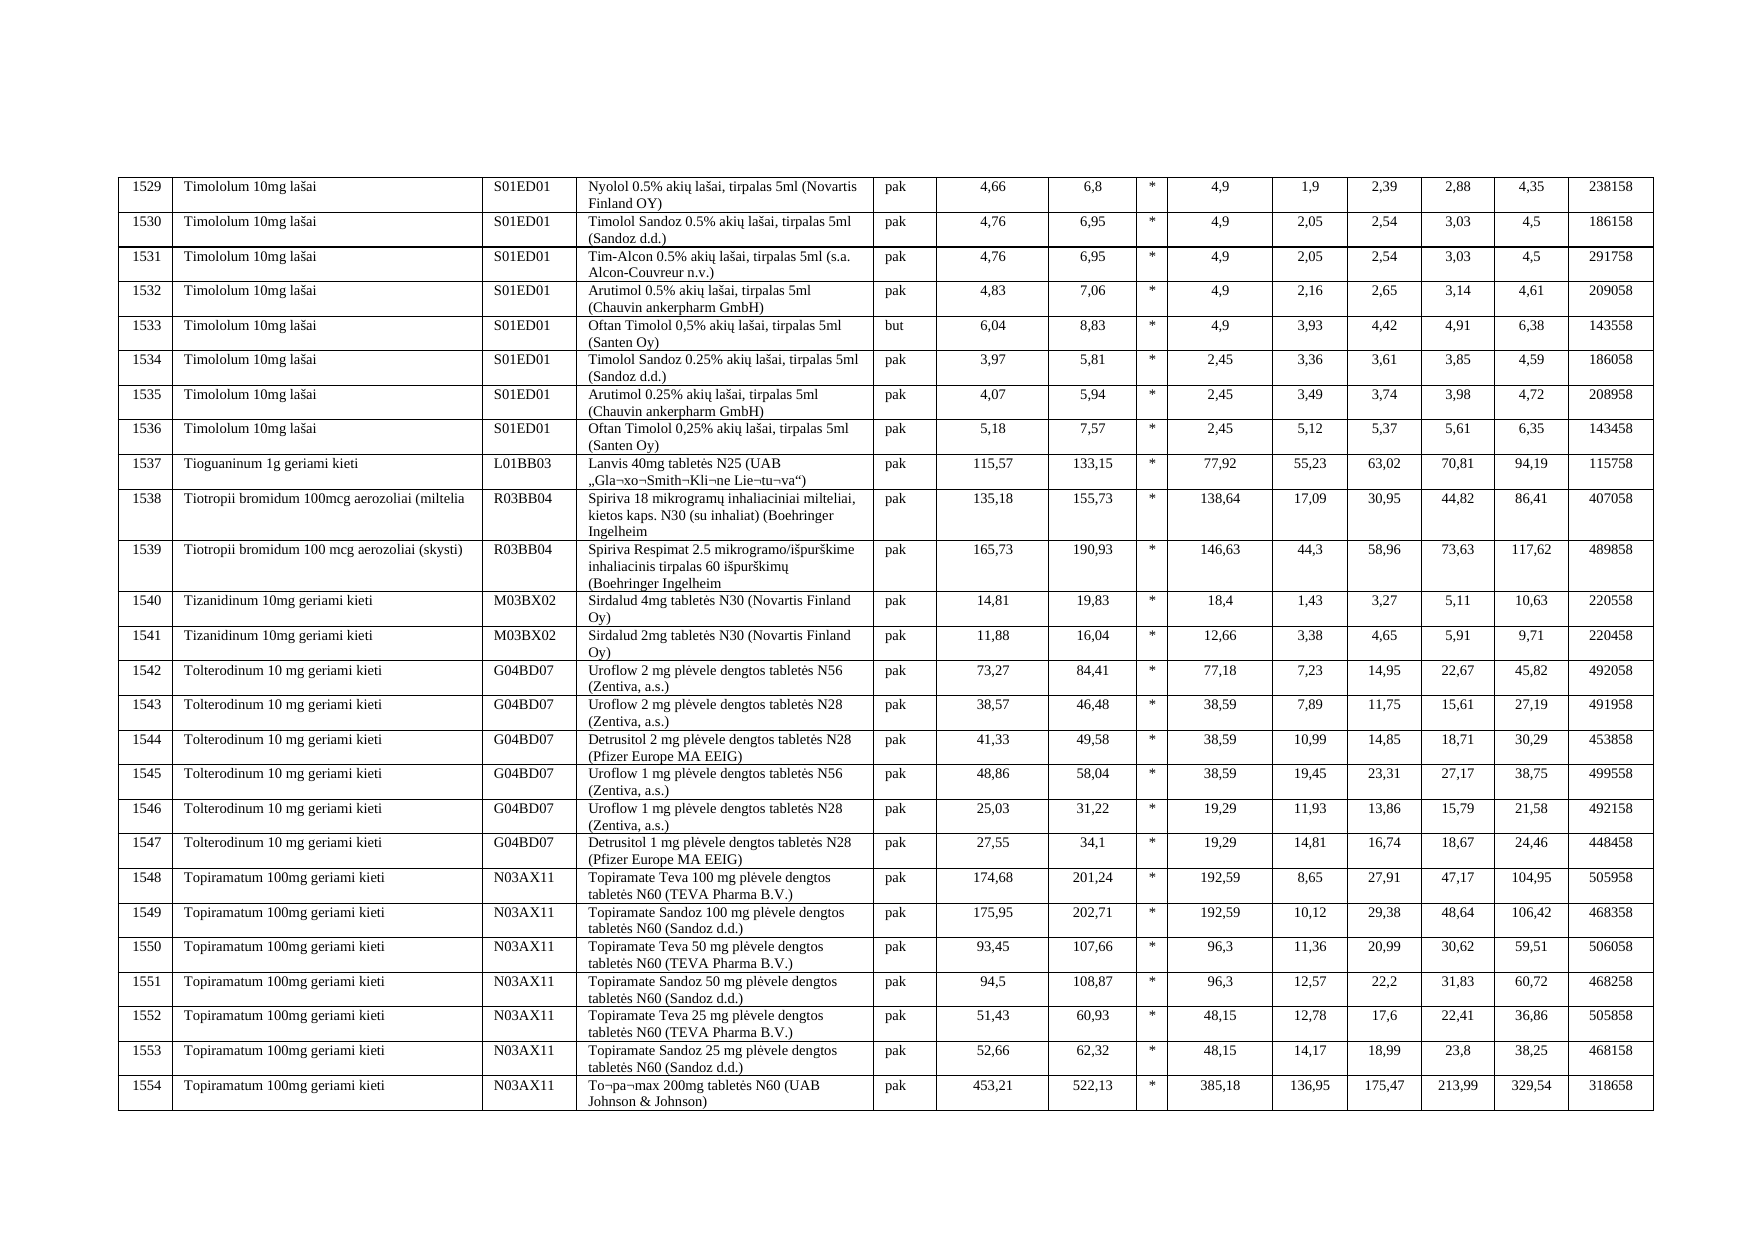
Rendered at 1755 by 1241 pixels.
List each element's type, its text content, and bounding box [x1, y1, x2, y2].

table_cell 6,95 [1049, 213, 1136, 246]
table_cell 2,45 [1168, 386, 1272, 419]
table_cell Tioguaninum 1g geriami kieti [173, 455, 482, 488]
table_cell 1538 [119, 490, 172, 540]
table_cell Tizanidinum 10mg geriami kieti [173, 627, 482, 660]
table_cell 84,41 [1049, 661, 1136, 695]
table_cell pak [874, 541, 936, 591]
table_cell 62,32 [1049, 1042, 1136, 1075]
table_cell 19,45 [1273, 765, 1347, 799]
table_cell pak [874, 627, 936, 660]
table_cell 12,57 [1273, 973, 1347, 1006]
table_cell 5,11 [1422, 592, 1494, 626]
table_cell 31,22 [1049, 800, 1136, 833]
table_cell 22,41 [1422, 1007, 1494, 1041]
table_cell * [1137, 973, 1167, 1006]
table_cell pak [874, 696, 936, 729]
table_cell G04BD07 [483, 731, 576, 764]
table_cell 27,55 [937, 834, 1048, 868]
table_cell pak [874, 351, 936, 385]
table_cell S01ED01 [483, 317, 576, 350]
table_cell 1539 [119, 541, 172, 591]
table_cell 135,18 [937, 490, 1048, 540]
table_cell 2,05 [1273, 213, 1347, 246]
table_cell To¬pa¬max 200mg tabletės N60 (UAB Johnson & Johnson) [577, 1076, 873, 1110]
table_cell 3,61 [1348, 351, 1421, 385]
table_cell 38,25 [1495, 1042, 1568, 1075]
table_cell 7,23 [1273, 661, 1347, 695]
table_cell 2,45 [1168, 420, 1272, 454]
table_cell Topiramatum 100mg geriami kieti [173, 938, 482, 972]
table_cell 13,86 [1348, 800, 1421, 833]
table_cell 3,93 [1273, 317, 1347, 350]
table_cell 48,15 [1168, 1042, 1272, 1075]
table_cell 6,8 [1049, 178, 1136, 212]
table_cell 192,59 [1168, 869, 1272, 902]
table_cell 58,96 [1348, 541, 1421, 591]
table_cell 46,48 [1049, 696, 1136, 729]
table_cell N03AX11 [483, 938, 576, 972]
table_cell N03AX11 [483, 1076, 576, 1110]
table_cell * [1137, 351, 1167, 385]
table_cell 1554 [119, 1076, 172, 1110]
table_cell Tolterodinum 10 mg geriami kieti [173, 696, 482, 729]
table_cell 1548 [119, 869, 172, 902]
table_cell pak [874, 213, 936, 246]
table_cell 14,81 [1273, 834, 1347, 868]
table_cell 70,81 [1422, 455, 1494, 488]
table_cell G04BD07 [483, 800, 576, 833]
table_cell 143558 [1569, 317, 1653, 350]
table_cell Timololum 10mg lašai [173, 248, 482, 281]
table_cell 60,72 [1495, 973, 1568, 1006]
table_cell 17,6 [1348, 1007, 1421, 1041]
table_cell Tolterodinum 10 mg geriami kieti [173, 661, 482, 695]
table_cell 4,9 [1168, 317, 1272, 350]
table_cell 22,2 [1348, 973, 1421, 1006]
table_cell 30,62 [1422, 938, 1494, 972]
table_cell * [1137, 1076, 1167, 1110]
table_cell 4,83 [937, 282, 1048, 316]
table_cell L01BB03 [483, 455, 576, 488]
table_cell 38,59 [1168, 765, 1272, 799]
table_cell pak [874, 490, 936, 540]
table_cell pak [874, 1042, 936, 1075]
table_cell 34,1 [1049, 834, 1136, 868]
table_cell 186058 [1569, 351, 1653, 385]
table_cell 20,99 [1348, 938, 1421, 972]
table_cell Arutimol 0.5% akių lašai, tirpalas 5ml (Chauvin ankerpharm GmbH) [577, 282, 873, 316]
table_cell 18,99 [1348, 1042, 1421, 1075]
table_cell Uroflow 1 mg plėvele dengtos tabletės N56 (Zentiva, a.s.) [577, 765, 873, 799]
table_cell 6,95 [1049, 248, 1136, 281]
table_cell * [1137, 800, 1167, 833]
table_cell 1535 [119, 386, 172, 419]
table_cell 10,63 [1495, 592, 1568, 626]
table_cell * [1137, 213, 1167, 246]
table_cell N03AX11 [483, 904, 576, 937]
table_cell 492158 [1569, 800, 1653, 833]
table_cell 45,82 [1495, 661, 1568, 695]
table_cell Spiriva Respimat 2.5 mikrogramo/išpurškime inhaliacinis tirpalas 60 išpurškimų (Boehringer Ingelheim [577, 541, 873, 591]
table_cell 19,83 [1049, 592, 1136, 626]
table_cell 506058 [1569, 938, 1653, 972]
table_cell Oftan Timolol 0,5% akių lašai, tirpalas 5ml (Santen Oy) [577, 317, 873, 350]
table_cell 209058 [1569, 282, 1653, 316]
table_cell 51,43 [937, 1007, 1048, 1041]
table_cell 6,38 [1495, 317, 1568, 350]
table_cell 175,47 [1348, 1076, 1421, 1110]
table_cell 27,19 [1495, 696, 1568, 729]
table_cell * [1137, 592, 1167, 626]
table_cell 1547 [119, 834, 172, 868]
table_cell 165,73 [937, 541, 1048, 591]
table_cell 14,81 [937, 592, 1048, 626]
table_cell * [1137, 904, 1167, 937]
table_cell N03AX11 [483, 973, 576, 1006]
table_cell * [1137, 1007, 1167, 1041]
table_cell 27,17 [1422, 765, 1494, 799]
table_cell 4,59 [1495, 351, 1568, 385]
table_cell Topiramate Teva 50 mg plėvele dengtos tabletės N60 (TEVA Pharma B.V.) [577, 938, 873, 972]
table_cell 106,42 [1495, 904, 1568, 937]
table_cell 6,35 [1495, 420, 1568, 454]
table_cell 17,09 [1273, 490, 1347, 540]
table_cell Topiramatum 100mg geriami kieti [173, 1076, 482, 1110]
table_cell Timololum 10mg lašai [173, 178, 482, 212]
table_cell 19,29 [1168, 834, 1272, 868]
table_cell 2,54 [1348, 213, 1421, 246]
table_cell 1533 [119, 317, 172, 350]
table_cell S01ED01 [483, 213, 576, 246]
table_cell pak [874, 248, 936, 281]
table_cell N03AX11 [483, 869, 576, 902]
table_cell Topiramate Sandoz 50 mg plėvele dengtos tabletės N60 (Sandoz d.d.) [577, 973, 873, 1006]
table_cell 58,04 [1049, 765, 1136, 799]
table_cell Topiramatum 100mg geriami kieti [173, 1042, 482, 1075]
table_cell * [1137, 1042, 1167, 1075]
table_cell 1536 [119, 420, 172, 454]
table_cell 489858 [1569, 541, 1653, 591]
table_cell 63,02 [1348, 455, 1421, 488]
table_cell 1,43 [1273, 592, 1347, 626]
table_cell 492058 [1569, 661, 1653, 695]
table_cell 318658 [1569, 1076, 1653, 1110]
table_cell 115,57 [937, 455, 1048, 488]
table_cell 14,17 [1273, 1042, 1347, 1075]
table_cell * [1137, 696, 1167, 729]
table_cell N03AX11 [483, 1007, 576, 1041]
table_cell 1537 [119, 455, 172, 488]
table_cell G04BD07 [483, 696, 576, 729]
table_cell Topiramate Sandoz 100 mg plėvele dengtos tabletės N60 (Sandoz d.d.) [577, 904, 873, 937]
table_cell 107,66 [1049, 938, 1136, 972]
table_cell but [874, 317, 936, 350]
table_cell 201,24 [1049, 869, 1136, 902]
table_cell 94,19 [1495, 455, 1568, 488]
table_cell 117,62 [1495, 541, 1568, 591]
table_cell 1550 [119, 938, 172, 972]
table_cell 23,8 [1422, 1042, 1494, 1075]
table_cell pak [874, 1076, 936, 1110]
table_cell 448458 [1569, 834, 1653, 868]
table_cell pak [874, 904, 936, 937]
table_cell 3,38 [1273, 627, 1347, 660]
table_cell pak [874, 731, 936, 764]
table_cell 73,63 [1422, 541, 1494, 591]
table_cell 10,12 [1273, 904, 1347, 937]
table_cell G04BD07 [483, 765, 576, 799]
table_cell * [1137, 938, 1167, 972]
table_cell 73,27 [937, 661, 1048, 695]
table_cell 22,67 [1422, 661, 1494, 695]
table_cell 1551 [119, 973, 172, 1006]
table_cell * [1137, 490, 1167, 540]
table_cell 104,95 [1495, 869, 1568, 902]
table_cell 1552 [119, 1007, 172, 1041]
table_cell 1534 [119, 351, 172, 385]
table_cell 407058 [1569, 490, 1653, 540]
table_cell * [1137, 455, 1167, 488]
table_cell 5,81 [1049, 351, 1136, 385]
table_cell 3,49 [1273, 386, 1347, 419]
table_cell S01ED01 [483, 351, 576, 385]
table_cell 4,9 [1168, 248, 1272, 281]
table_cell Timololum 10mg lašai [173, 386, 482, 419]
table_cell Tiotropii bromidum 100 mcg aerozoliai (skysti) [173, 541, 482, 591]
table_cell 468158 [1569, 1042, 1653, 1075]
table_cell 453858 [1569, 731, 1653, 764]
table_cell 499558 [1569, 765, 1653, 799]
table_cell 155,73 [1049, 490, 1136, 540]
table_cell R03BB04 [483, 490, 576, 540]
table_cell pak [874, 800, 936, 833]
table_cell 14,95 [1348, 661, 1421, 695]
table_cell 49,58 [1049, 731, 1136, 764]
table_cell 10,99 [1273, 731, 1347, 764]
table_cell 5,94 [1049, 386, 1136, 419]
table_cell 4,9 [1168, 178, 1272, 212]
table_cell 96,3 [1168, 973, 1272, 1006]
table_cell pak [874, 420, 936, 454]
table_cell 96,3 [1168, 938, 1272, 972]
table_cell 2,45 [1168, 351, 1272, 385]
table_cell 5,61 [1422, 420, 1494, 454]
table_cell 18,71 [1422, 731, 1494, 764]
table_cell 31,83 [1422, 973, 1494, 1006]
table_cell 1553 [119, 1042, 172, 1075]
table_cell Detrusitol 2 mg plėvele dengtos tabletės N28 (Pfizer Europe MA EEIG) [577, 731, 873, 764]
table_cell 4,42 [1348, 317, 1421, 350]
table_cell Timololum 10mg lašai [173, 351, 482, 385]
table_cell Arutimol 0.25% akių lašai, tirpalas 5ml (Chauvin ankerpharm GmbH) [577, 386, 873, 419]
table_cell 174,68 [937, 869, 1048, 902]
table_cell Tolterodinum 10 mg geriami kieti [173, 800, 482, 833]
table_cell 2,65 [1348, 282, 1421, 316]
table_cell G04BD07 [483, 834, 576, 868]
table_cell 27,91 [1348, 869, 1421, 902]
table_cell 4,35 [1495, 178, 1568, 212]
table_cell Tolterodinum 10 mg geriami kieti [173, 731, 482, 764]
table_cell 38,59 [1168, 696, 1272, 729]
table_cell Tolterodinum 10 mg geriami kieti [173, 765, 482, 799]
table_cell 329,54 [1495, 1076, 1568, 1110]
table_cell 4,66 [937, 178, 1048, 212]
table_cell M03BX02 [483, 592, 576, 626]
table_cell pak [874, 661, 936, 695]
table_cell Timololum 10mg lašai [173, 420, 482, 454]
table_cell Tiotropii bromidum 100mcg aerozoliai (miltelia [173, 490, 482, 540]
table_cell 1529 [119, 178, 172, 212]
table_cell 133,15 [1049, 455, 1136, 488]
table_cell S01ED01 [483, 420, 576, 454]
table_cell 220458 [1569, 627, 1653, 660]
table_cell 1545 [119, 765, 172, 799]
table_cell 24,46 [1495, 834, 1568, 868]
table_cell * [1137, 178, 1167, 212]
table_cell 6,04 [937, 317, 1048, 350]
table_cell Timolol Sandoz 0.5% akių lašai, tirpalas 5ml (Sandoz d.d.) [577, 213, 873, 246]
table_cell 3,98 [1422, 386, 1494, 419]
table_cell Detrusitol 1 mg plėvele dengtos tabletės N28 (Pfizer Europe MA EEIG) [577, 834, 873, 868]
table_cell 2,39 [1348, 178, 1421, 212]
table_cell 5,12 [1273, 420, 1347, 454]
table_cell 23,31 [1348, 765, 1421, 799]
table_cell Topiramatum 100mg geriami kieti [173, 973, 482, 1006]
table_cell 7,57 [1049, 420, 1136, 454]
table_cell Nyolol 0.5% akių lašai, tirpalas 5ml (Novartis Finland OY) [577, 178, 873, 212]
table_cell 220558 [1569, 592, 1653, 626]
table_cell 52,66 [937, 1042, 1048, 1075]
table_cell 7,89 [1273, 696, 1347, 729]
table_cell Timololum 10mg lašai [173, 282, 482, 316]
table_cell 12,78 [1273, 1007, 1347, 1041]
table_cell 1541 [119, 627, 172, 660]
table_cell 4,61 [1495, 282, 1568, 316]
table_cell 4,9 [1168, 213, 1272, 246]
table_cell pak [874, 1007, 936, 1041]
table_cell 21,58 [1495, 800, 1568, 833]
table_cell 3,03 [1422, 248, 1494, 281]
table_cell Timolol Sandoz 0.25% akių lašai, tirpalas 5ml (Sandoz d.d.) [577, 351, 873, 385]
table_cell pak [874, 869, 936, 902]
table_cell 48,86 [937, 765, 1048, 799]
table_cell pak [874, 282, 936, 316]
table_cell 1549 [119, 904, 172, 937]
table_cell 1532 [119, 282, 172, 316]
table_cell 36,86 [1495, 1007, 1568, 1041]
table_cell 4,5 [1495, 213, 1568, 246]
table_cell * [1137, 317, 1167, 350]
table_cell 94,5 [937, 973, 1048, 1006]
table_cell 1544 [119, 731, 172, 764]
table_cell 15,61 [1422, 696, 1494, 729]
table_cell S01ED01 [483, 386, 576, 419]
table_cell 93,45 [937, 938, 1048, 972]
table_cell Uroflow 2 mg plėvele dengtos tabletės N56 (Zentiva, a.s.) [577, 661, 873, 695]
table_cell Lanvis 40mg tabletės N25 (UAB „Gla¬xo¬Smith¬Kli¬ne Lie¬tu¬va“) [577, 455, 873, 488]
table_cell Tolterodinum 10 mg geriami kieti [173, 834, 482, 868]
table_cell pak [874, 938, 936, 972]
table_cell 77,18 [1168, 661, 1272, 695]
table_cell pak [874, 973, 936, 1006]
table_cell 2,54 [1348, 248, 1421, 281]
table_cell * [1137, 627, 1167, 660]
table_cell 108,87 [1049, 973, 1136, 1006]
table_cell 1530 [119, 213, 172, 246]
table_cell 505958 [1569, 869, 1653, 902]
table_cell 385,18 [1168, 1076, 1272, 1110]
table_cell 4,72 [1495, 386, 1568, 419]
table_cell 14,85 [1348, 731, 1421, 764]
table_cell 16,74 [1348, 834, 1421, 868]
table_cell * [1137, 541, 1167, 591]
table_cell 8,83 [1049, 317, 1136, 350]
table_cell 25,03 [937, 800, 1048, 833]
table_cell Topiramatum 100mg geriami kieti [173, 1007, 482, 1041]
table_cell 11,88 [937, 627, 1048, 660]
table_cell M03BX02 [483, 627, 576, 660]
table_cell 5,37 [1348, 420, 1421, 454]
table_cell 18,4 [1168, 592, 1272, 626]
table_cell 213,99 [1422, 1076, 1494, 1110]
table_cell 2,88 [1422, 178, 1494, 212]
table_cell 505858 [1569, 1007, 1653, 1041]
table_cell 8,65 [1273, 869, 1347, 902]
table_cell 30,29 [1495, 731, 1568, 764]
table_cell Uroflow 2 mg plėvele dengtos tabletės N28 (Zentiva, a.s.) [577, 696, 873, 729]
table_cell Oftan Timolol 0,25% akių lašai, tirpalas 5ml (Santen Oy) [577, 420, 873, 454]
table_cell pak [874, 834, 936, 868]
table_cell * [1137, 731, 1167, 764]
table_cell 59,51 [1495, 938, 1568, 972]
table_cell 9,71 [1495, 627, 1568, 660]
table_cell 1540 [119, 592, 172, 626]
table_cell 48,15 [1168, 1007, 1272, 1041]
table_cell 5,91 [1422, 627, 1494, 660]
table_cell 44,3 [1273, 541, 1347, 591]
table_cell S01ED01 [483, 282, 576, 316]
table_cell 38,57 [937, 696, 1048, 729]
table_cell 291758 [1569, 248, 1653, 281]
table_cell Timololum 10mg lašai [173, 317, 482, 350]
table_cell * [1137, 869, 1167, 902]
table_cell pak [874, 386, 936, 419]
table_cell 4,76 [937, 248, 1048, 281]
table_cell 202,71 [1049, 904, 1136, 937]
table_cell 3,74 [1348, 386, 1421, 419]
table_cell 3,27 [1348, 592, 1421, 626]
table_cell 1543 [119, 696, 172, 729]
table_cell 1531 [119, 248, 172, 281]
table_cell pak [874, 592, 936, 626]
table_cell Spiriva 18 mikrogramų inhaliaciniai milteliai, kietos kaps. N30 (su inhaliat) (Boehringer Ingelheim [577, 490, 873, 540]
table_cell Tim-Alcon 0.5% akių lašai, tirpalas 5ml (s.a. Alcon-Couvreur n.v.) [577, 248, 873, 281]
table_cell Topiramate Teva 25 mg plėvele dengtos tabletės N60 (TEVA Pharma B.V.) [577, 1007, 873, 1041]
table_cell 4,76 [937, 213, 1048, 246]
table_cell 138,64 [1168, 490, 1272, 540]
table_cell Topiramatum 100mg geriami kieti [173, 904, 482, 937]
table_cell pak [874, 455, 936, 488]
table_cell 175,95 [937, 904, 1048, 937]
table_cell 4,65 [1348, 627, 1421, 660]
table_cell 238158 [1569, 178, 1653, 212]
table_cell * [1137, 386, 1167, 419]
table_cell 1,9 [1273, 178, 1347, 212]
table_cell G04BD07 [483, 661, 576, 695]
table_cell 3,36 [1273, 351, 1347, 385]
table_cell N03AX11 [483, 1042, 576, 1075]
table_cell R03BB04 [483, 541, 576, 591]
table_cell * [1137, 765, 1167, 799]
table_cell 186158 [1569, 213, 1653, 246]
table_cell 2,05 [1273, 248, 1347, 281]
table_cell 38,75 [1495, 765, 1568, 799]
table_cell Topiramatum 100mg geriami kieti [173, 869, 482, 902]
table_cell 453,21 [937, 1076, 1048, 1110]
table_cell 38,59 [1168, 731, 1272, 764]
table_cell * [1137, 282, 1167, 316]
table_cell S01ED01 [483, 178, 576, 212]
table_cell 491958 [1569, 696, 1653, 729]
table_cell 3,97 [937, 351, 1048, 385]
table_cell 136,95 [1273, 1076, 1347, 1110]
table_cell * [1137, 420, 1167, 454]
table_cell 60,93 [1049, 1007, 1136, 1041]
table_cell 4,07 [937, 386, 1048, 419]
table_cell 468258 [1569, 973, 1653, 1006]
table_cell * [1137, 248, 1167, 281]
table_cell 192,59 [1168, 904, 1272, 937]
table_cell 11,36 [1273, 938, 1347, 972]
table_cell Topiramate Sandoz 25 mg plėvele dengtos tabletės N60 (Sandoz d.d.) [577, 1042, 873, 1075]
table_cell 5,18 [937, 420, 1048, 454]
table_cell pak [874, 765, 936, 799]
table_cell 77,92 [1168, 455, 1272, 488]
table_cell 146,63 [1168, 541, 1272, 591]
table_cell 2,16 [1273, 282, 1347, 316]
table_cell 143458 [1569, 420, 1653, 454]
table_cell 3,14 [1422, 282, 1494, 316]
table_cell S01ED01 [483, 248, 576, 281]
table_cell * [1137, 661, 1167, 695]
table_cell 11,75 [1348, 696, 1421, 729]
table_cell 4,5 [1495, 248, 1568, 281]
table_cell 47,17 [1422, 869, 1494, 902]
table_cell Tizanidinum 10mg geriami kieti [173, 592, 482, 626]
table_cell 1546 [119, 800, 172, 833]
table_cell 1542 [119, 661, 172, 695]
table_cell 86,41 [1495, 490, 1568, 540]
table_cell Sirdalud 2mg tabletės N30 (Novartis Finland Oy) [577, 627, 873, 660]
table_cell 208958 [1569, 386, 1653, 419]
table_cell 4,91 [1422, 317, 1494, 350]
table_cell 468358 [1569, 904, 1653, 937]
table_cell Uroflow 1 mg plėvele dengtos tabletės N28 (Zentiva, a.s.) [577, 800, 873, 833]
table_cell 30,95 [1348, 490, 1421, 540]
table_cell Sirdalud 4mg tabletės N30 (Novartis Finland Oy) [577, 592, 873, 626]
table_cell * [1137, 834, 1167, 868]
table_cell 11,93 [1273, 800, 1347, 833]
table_cell 41,33 [937, 731, 1048, 764]
table_cell 115758 [1569, 455, 1653, 488]
table_cell 522,13 [1049, 1076, 1136, 1110]
table_cell 7,06 [1049, 282, 1136, 316]
table_cell 19,29 [1168, 800, 1272, 833]
table_cell 44,82 [1422, 490, 1494, 540]
table_cell 190,93 [1049, 541, 1136, 591]
table_cell 48,64 [1422, 904, 1494, 937]
table_cell 3,85 [1422, 351, 1494, 385]
table_cell 18,67 [1422, 834, 1494, 868]
table_cell 12,66 [1168, 627, 1272, 660]
table_cell 55,23 [1273, 455, 1347, 488]
table_cell Timololum 10mg lašai [173, 213, 482, 246]
table_cell pak [874, 178, 936, 212]
table_cell 16,04 [1049, 627, 1136, 660]
table_cell 29,38 [1348, 904, 1421, 937]
table_cell 4,9 [1168, 282, 1272, 316]
table_cell 15,79 [1422, 800, 1494, 833]
table_cell Topiramate Teva 100 mg plėvele dengtos tabletės N60 (TEVA Pharma B.V.) [577, 869, 873, 902]
table_cell 3,03 [1422, 213, 1494, 246]
